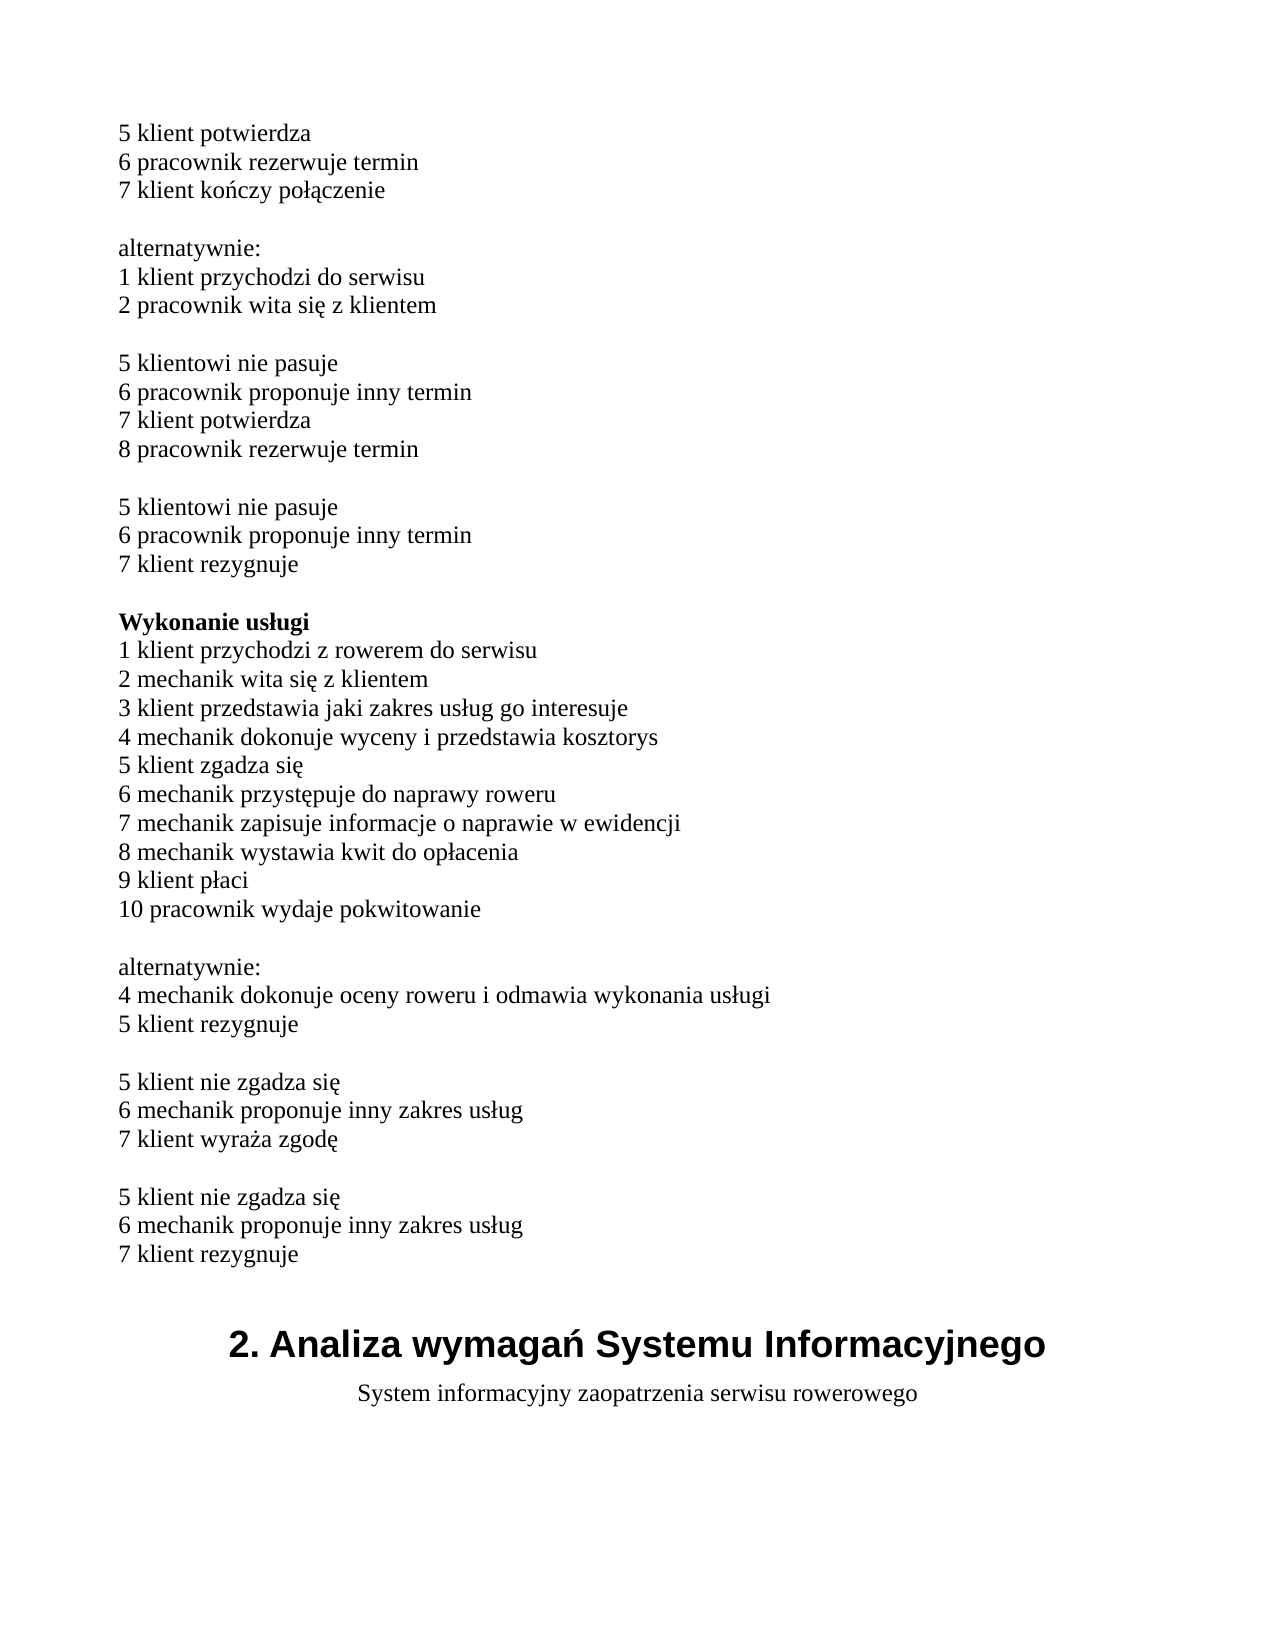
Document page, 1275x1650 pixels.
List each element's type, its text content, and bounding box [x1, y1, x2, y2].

text 5 klient potwierdza [118, 118, 1157, 147]
text 6 pracownik rezerwuje termin [118, 147, 1157, 176]
text 6 mechanik przystępuje do naprawy roweru [118, 779, 1157, 808]
text 8 mechanik wystawia kwit do opłacenia [118, 837, 1157, 866]
text 7 klient kończy połączenie [118, 176, 1157, 204]
text 5 klientowi nie pasuje [118, 492, 1157, 521]
text 1 klient przychodzi z rowerem do serwisu [118, 636, 1157, 664]
text 7 klient rezygnuje [118, 549, 1157, 578]
subtitle 2. Analiza wymagań Systemu Informacyjnego [118, 1322, 1157, 1366]
text 7 klient potwierdza [118, 406, 1157, 434]
text 2 mechanik wita się z klientem [118, 664, 1157, 693]
text 6 pracownik proponuje inny termin [118, 377, 1157, 406]
text 5 klientowi nie pasuje [118, 348, 1157, 377]
text 6 mechanik proponuje inny zakres usług [118, 1211, 1157, 1239]
text 2 pracownik wita się z klientem [118, 291, 1157, 319]
text 5 klient zgadza się [118, 751, 1157, 779]
text 7 klient rezygnuje [118, 1239, 1157, 1268]
text 5 klient nie zgadza się [118, 1182, 1157, 1211]
text 3 klient przedstawia jaki zakres usług go interesuje [118, 693, 1157, 722]
text 7 mechanik zapisuje informacje o naprawie w ewidencji [118, 808, 1157, 837]
text alternatywnie: [118, 233, 1157, 262]
text Wykonanie usługi [118, 607, 1157, 636]
text 8 pracownik rezerwuje termin [118, 434, 1157, 463]
text 5 klient nie zgadza się [118, 1067, 1157, 1096]
text alternatywnie: [118, 952, 1157, 981]
text 4 mechanik dokonuje wyceny i przedstawia kosztorys [118, 722, 1157, 751]
text 1 klient przychodzi do serwisu [118, 262, 1157, 291]
text System informacyjny zaopatrzenia serwisu rowerowego [118, 1378, 1157, 1407]
text 4 mechanik dokonuje oceny roweru i odmawia wykonania usługi [118, 981, 1157, 1009]
text 9 klient płaci [118, 866, 1157, 894]
text 10 pracownik wydaje pokwitowanie [118, 894, 1157, 923]
text 6 pracownik proponuje inny termin [118, 521, 1157, 549]
text 7 klient wyraża zgodę [118, 1124, 1157, 1153]
text 6 mechanik proponuje inny zakres usług [118, 1096, 1157, 1124]
text 5 klient rezygnuje [118, 1009, 1157, 1038]
